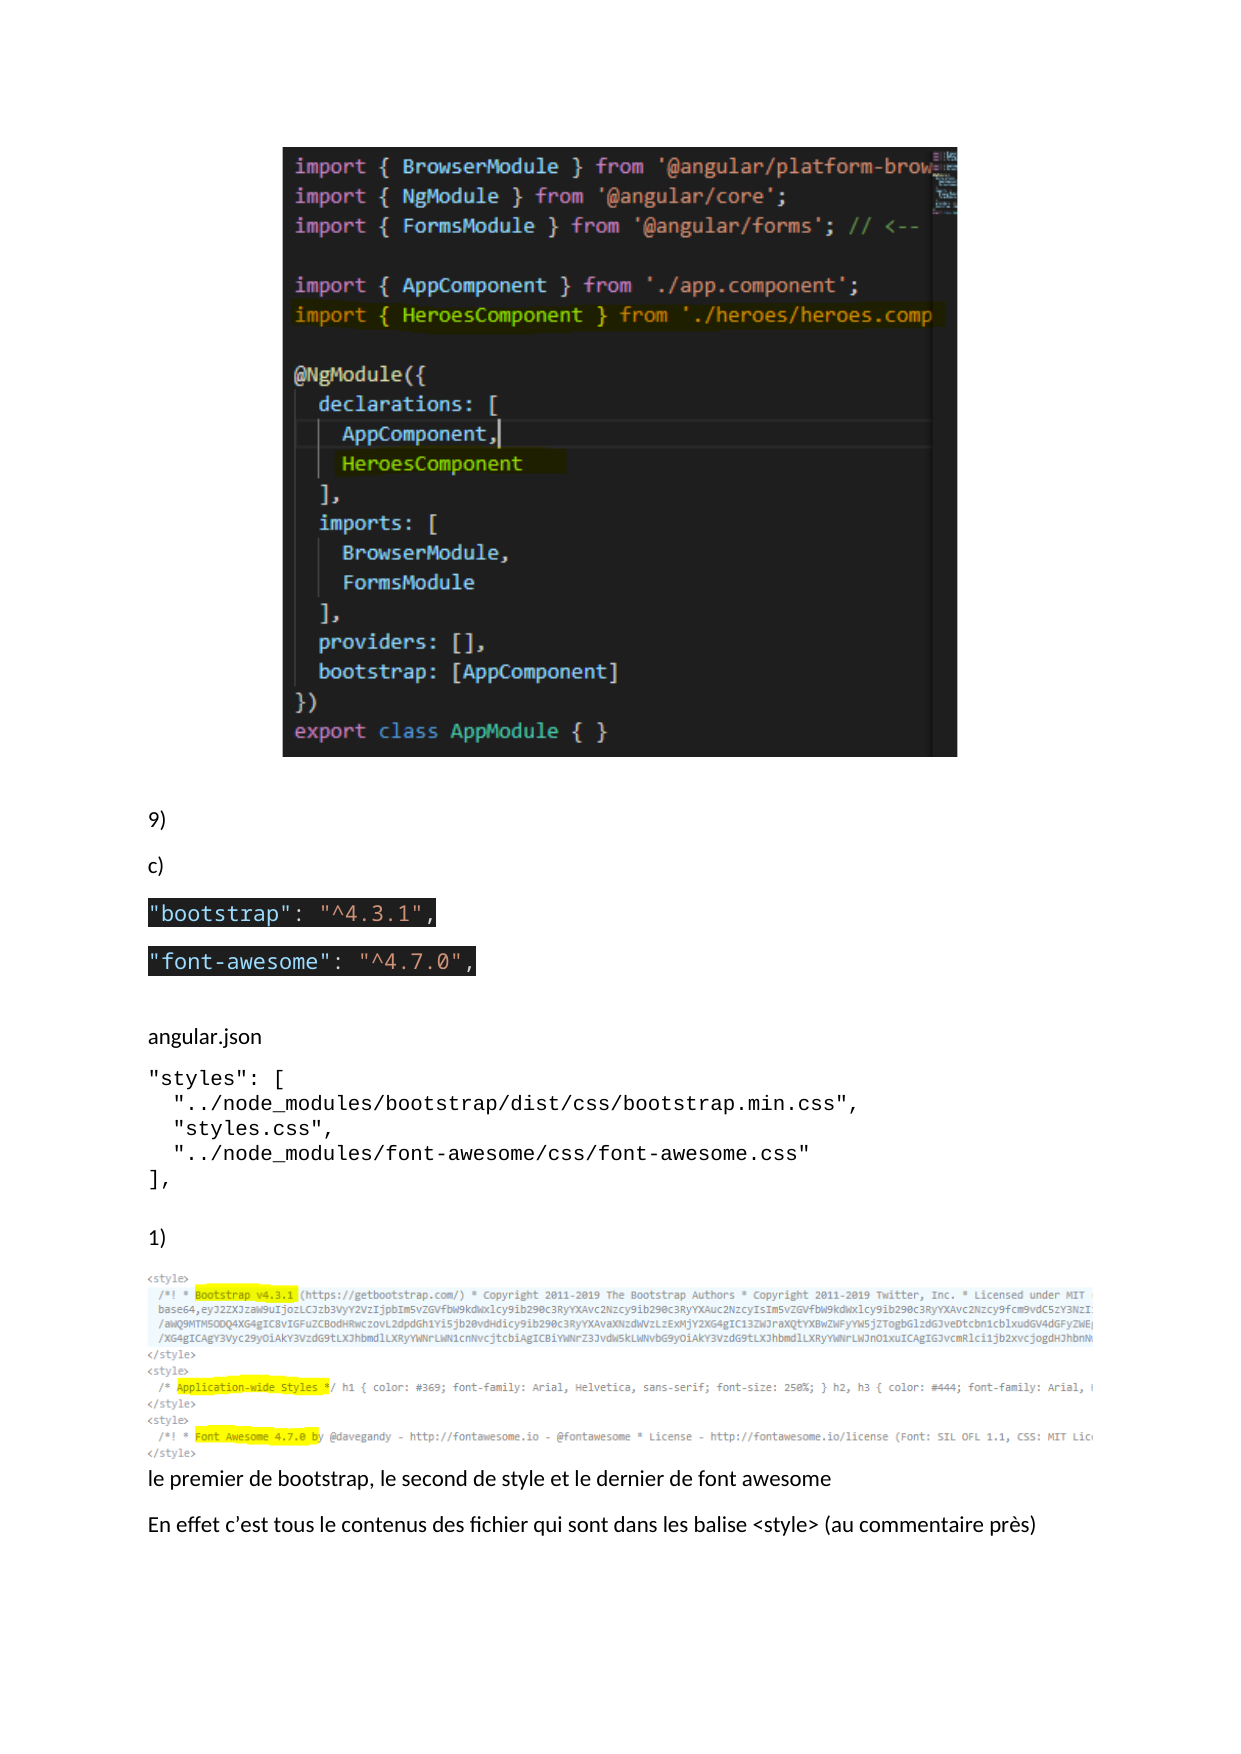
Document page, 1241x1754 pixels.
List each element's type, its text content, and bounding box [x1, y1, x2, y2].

text En effet c’est tous le contenus des fichier qui sont dans les balise <style> (au commentaire près) [148, 1510, 1093, 1538]
text 9) [148, 805, 1093, 833]
text le premier de bootstrap, le second de style et le dernier de font awesome [148, 1463, 1093, 1492]
text "font-awesome": "^4.7.0", [148, 946, 1093, 976]
text 1) [148, 1223, 1093, 1251]
text "bootstrap": "^4.3.1", [148, 898, 1093, 927]
text "styles": [ [148, 1068, 1093, 1092]
picture [147, 1269, 1093, 1463]
picture [282, 147, 958, 757]
text ], [148, 1168, 1093, 1192]
text "styles.css", [148, 1118, 1093, 1142]
text "../node_modules/bootstrap/dist/css/bootstrap.min.css", [148, 1093, 1093, 1117]
text c) [148, 851, 1093, 879]
text angular.json [148, 1022, 1093, 1050]
text "../node_modules/font-awesome/css/font-awesome.css" [148, 1143, 1093, 1167]
